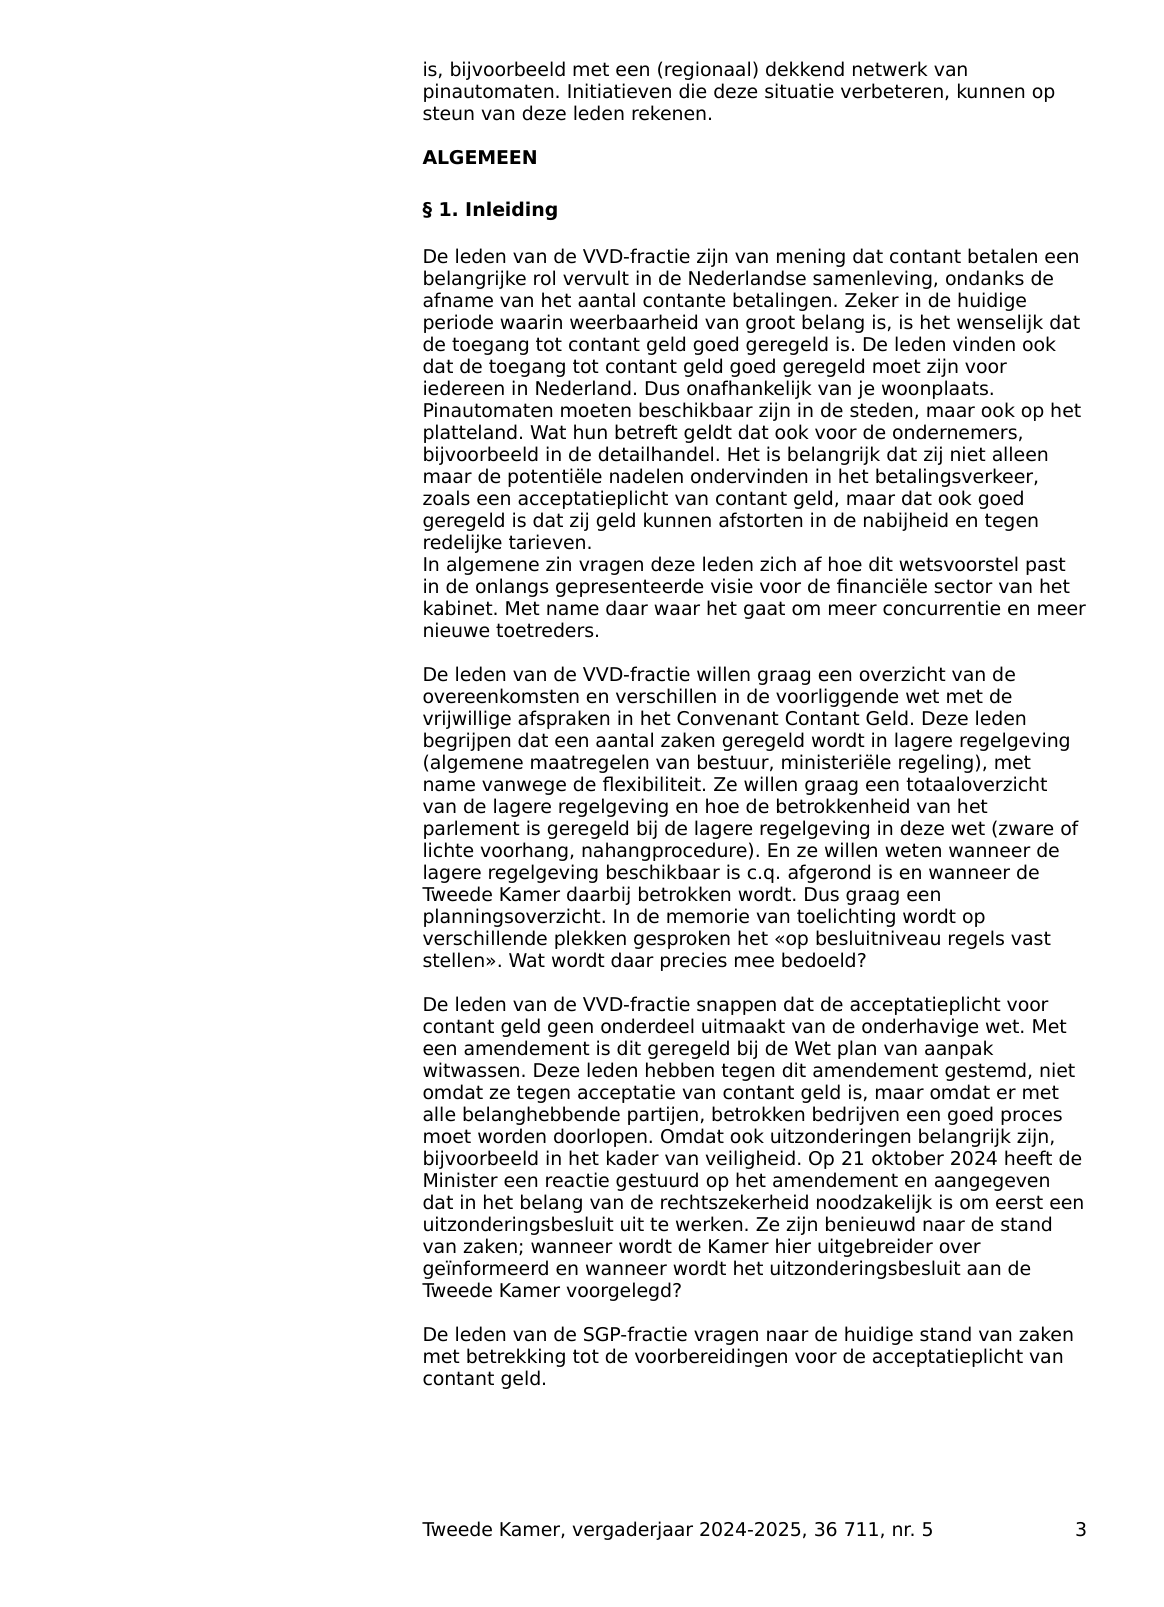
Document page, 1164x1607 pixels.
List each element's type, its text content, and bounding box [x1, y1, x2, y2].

text De leden van de SGP-fractie vragen naar de huidige stand van zaken met betrekking tot de voorbereidingen voor de acceptatieplicht van contant geld. [422, 1324, 1087, 1390]
text De leden van de VVD-fractie snappen dat de acceptatieplicht voor contant geld geen onderdeel uitmaakt van de onderhavige wet. Met een amendement is dit geregeld bij de Wet plan van aanpak witwassen. Deze leden hebben tegen dit amendement gestemd, niet omdat ze tegen acceptatie van contant geld is, maar omdat er met alle belanghebbende partijen, betrokken bedrijven een goed proces moet worden doorlopen. Omdat ook uitzonderingen belangrijk zijn, bijvoorbeeld in het kader van veiligheid. Op 21 oktober 2024 heeft de Minister een reactie gestuurd op het amendement en aangegeven dat in het belang van de rechtszekerheid noodzakelijk is om eerst een uitzonderingsbesluit uit te werken. Ze zijn benieuwd naar de stand van zaken; wanneer wordt de Kamer hier uitgebreider over geïnformeerd en wanneer wordt het uitzonderingsbesluit aan de Tweede Kamer voorgelegd? [422, 994, 1087, 1302]
text In algemene zin vragen deze leden zich af hoe dit wetsvoorstel past in de onlangs gepresenteerde visie voor de financiële sector van het kabinet. Met name daar waar het gaat om meer concurrentie en meer nieuwe toetreders. [422, 554, 1087, 642]
subtitle § 1. Inleiding [422, 199, 1087, 221]
text is, bijvoorbeeld met een (regionaal) dekkend netwerk van pinautomaten. Initiatieven die deze situatie verbeteren, kunnen op steun van deze leden rekenen. [422, 59, 1087, 125]
text De leden van de VVD-fractie willen graag een overzicht van de overeenkomsten en verschillen in de voorliggende wet met de vrijwillige afspraken in het Convenant Contant Geld. Deze leden begrijpen dat een aantal zaken geregeld wordt in lagere regelgeving (algemene maatregelen van bestuur, ministeriële regeling), met name vanwege de flexibiliteit. Ze willen graag een totaaloverzicht van de lagere regelgeving en hoe de betrokkenheid van het parlement is geregeld bij de lagere regelgeving in deze wet (zware of lichte voorhang, nahangprocedure). En ze willen weten wanneer de lagere regelgeving beschikbaar is c.q. afgerond is en wanneer de Tweede Kamer daarbij betrokken wordt. Dus graag een planningsoverzicht. In de memorie van toelichting wordt op verschillende plekken gesproken het «op besluitniveau regels vast stellen». Wat wordt daar precies mee bedoeld? [422, 664, 1087, 972]
text De leden van de VVD-fractie zijn van mening dat contant betalen een belangrijke rol vervult in de Nederlandse samenleving, ondanks de afname van het aantal contante betalingen. Zeker in de huidige periode waarin weerbaarheid van groot belang is, is het wenselijk dat de toegang tot contant geld goed geregeld is. De leden vinden ook dat de toegang tot contant geld goed geregeld moet zijn voor iedereen in Nederland. Dus onafhankelijk van je woonplaats. Pinautomaten moeten beschikbaar zijn in de steden, maar ook op het platteland. Wat hun betreft geldt dat ook voor de ondernemers, bijvoorbeeld in de detailhandel. Het is belangrijk dat zij niet alleen maar de potentiële nadelen ondervinden in het betalingsverkeer, zoals een acceptatieplicht van contant geld, maar dat ook goed geregeld is dat zij geld kunnen afstorten in de nabijheid en tegen redelijke tarieven. [422, 246, 1087, 554]
subtitle ALGEMEEN [422, 147, 1087, 169]
